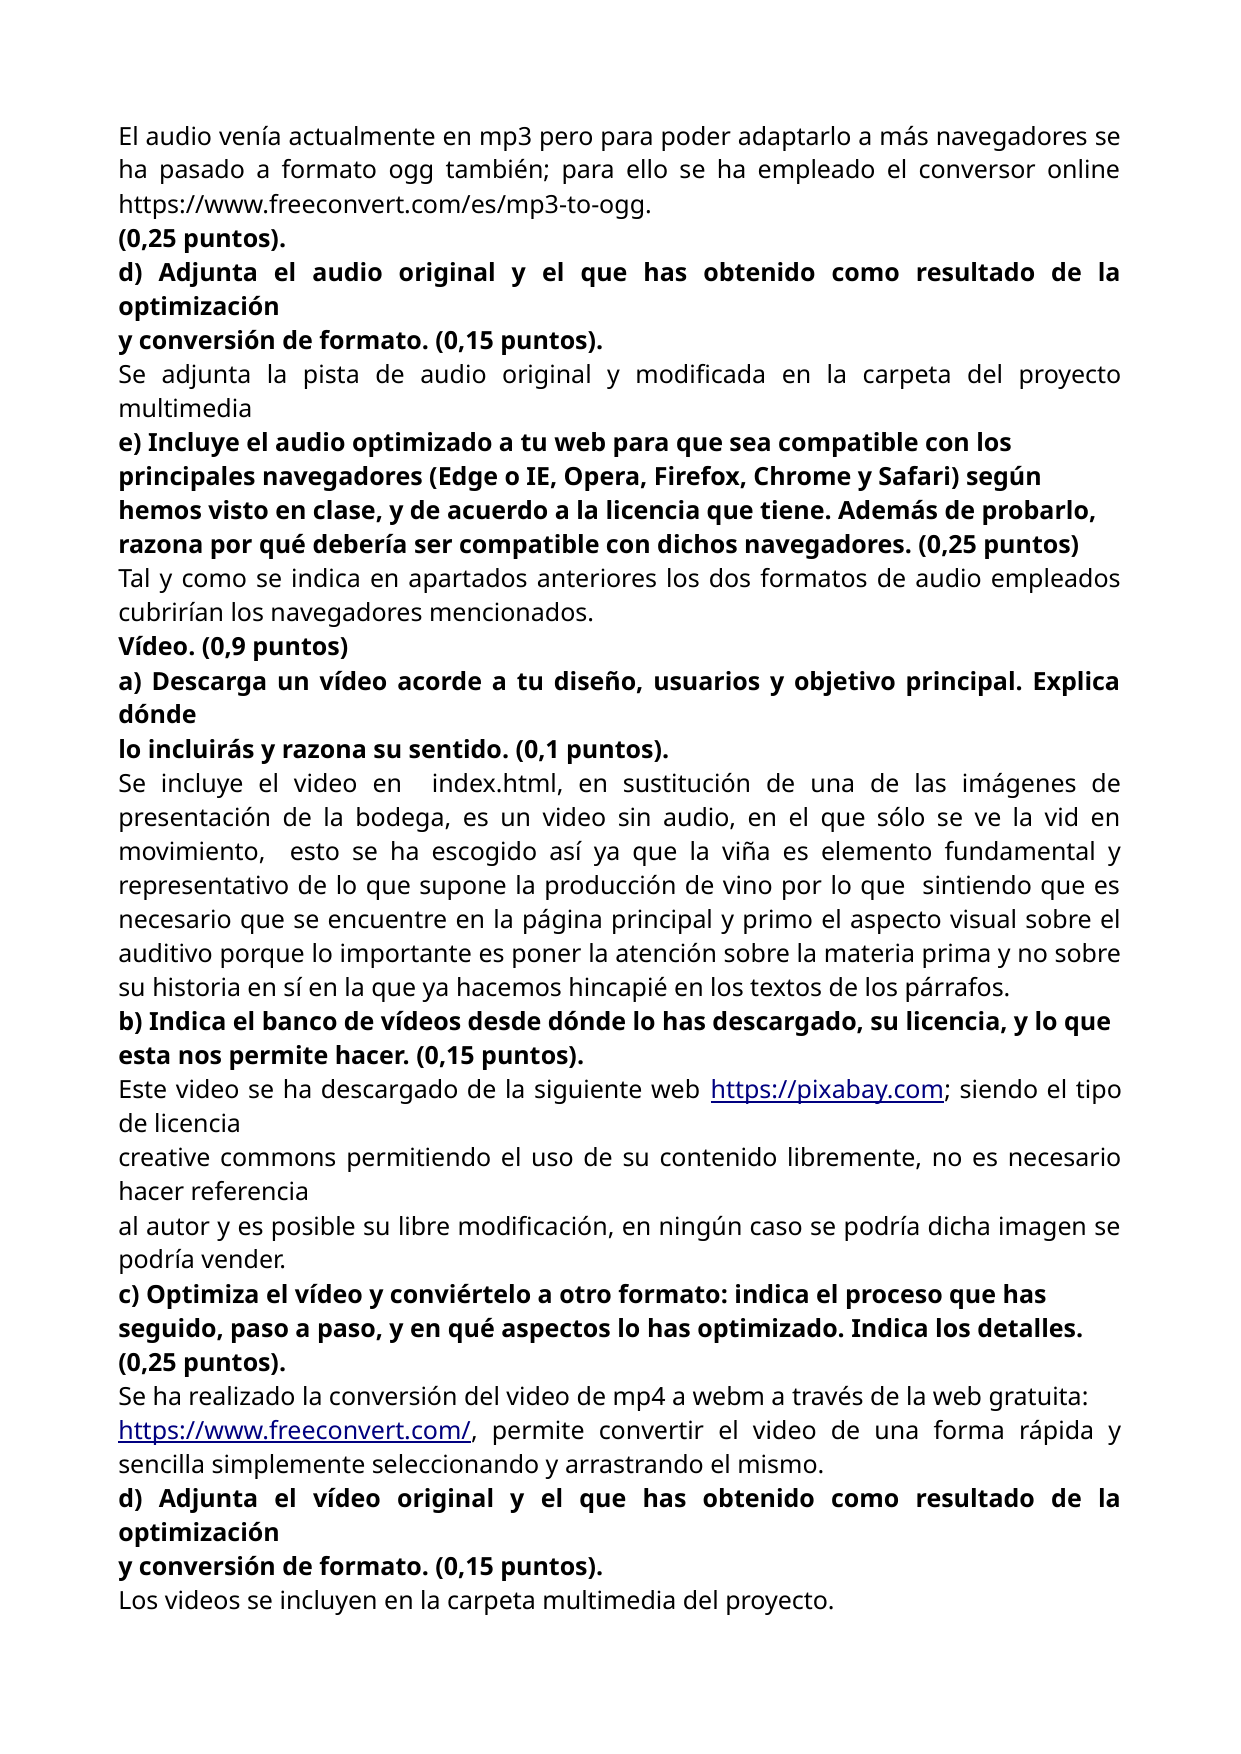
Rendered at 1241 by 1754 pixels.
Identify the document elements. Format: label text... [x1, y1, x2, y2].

text Este video se ha descargado de la siguiente web https://pixabay.com; siendo el tipo de licencia [118, 1072, 1122, 1140]
text c) Optimiza el vídeo y conviértelo a otro formato: indica el proceso que has [118, 1276, 1122, 1310]
text lo incluirás y razona su sentido. (0,1 puntos). [118, 731, 1122, 765]
text d) Adjunta el vídeo original y el que has obtenido como resultado de la optimización [118, 1481, 1122, 1549]
text (0,25 puntos). [118, 1344, 1122, 1378]
text creative commons permitiendo el uso de su contenido libremente, no es necesario hacer referencia [118, 1140, 1122, 1208]
text https://www.freeconvert.com/, permite convertir el video de una forma rápida y sencilla simplemente seleccionando y arrastrando el mismo. [118, 1412, 1122, 1481]
text Se incluye el video en index.html, en sustitución de una de las imágenes de presentación de la bodega, es un video sin audio, en el que sólo se ve la vid en movimiento, esto se ha escogido así ya que la viña es elemento fundamental y representativo de lo que supone la producción de vino por lo que sintiendo que es necesario que se encuentre en la página principal y primo el aspecto visual sobre el auditivo porque lo importante es poner la atención sobre la materia prima y no sobre su historia en sí en la que ya hacemos hincapié en los textos de los párrafos. [118, 765, 1122, 1004]
text El audio venía actualmente en mp3 pero para poder adaptarlo a más navegadores se ha pasado a formato ogg también; para ello se ha empleado el conversor online https://www.freeconvert.com/es/mp3-to-ogg. [118, 118, 1122, 220]
text esta nos permite hacer. (0,15 puntos). [118, 1038, 1122, 1072]
text razona por qué debería ser compatible con dichos navegadores. (0,25 puntos) [118, 527, 1122, 561]
text d) Adjunta el audio original y el que has obtenido como resultado de la optimización [118, 254, 1122, 322]
text y conversión de formato. (0,15 puntos). [118, 1549, 1122, 1583]
text hemos visto en clase, y de acuerdo a la licencia que tiene. Además de probarlo, [118, 493, 1122, 527]
text b) Indica el banco de vídeos desde dónde lo has descargado, su licencia, y lo que [118, 1004, 1122, 1038]
text Vídeo. (0,9 puntos) [118, 629, 1122, 663]
text Los videos se incluyen en la carpeta multimedia del proyecto. [118, 1583, 1122, 1617]
text a) Descarga un vídeo acorde a tu diseño, usuarios y objetivo principal. Explica dónde [118, 663, 1122, 731]
text Tal y como se indica en apartados anteriores los dos formatos de audio empleados cubrirían los navegadores mencionados. [118, 561, 1122, 629]
text principales navegadores (Edge o IE, Opera, Firefox, Chrome y Safari) según [118, 459, 1122, 493]
text seguido, paso a paso, y en qué aspectos lo has optimizado. Indica los detalles. [118, 1310, 1122, 1344]
text (0,25 puntos). [118, 220, 1122, 254]
text e) Incluye el audio optimizado a tu web para que sea compatible con los [118, 425, 1122, 459]
text Se adjunta la pista de audio original y modificada en la carpeta del proyecto multimedia [118, 357, 1122, 425]
text al autor y es posible su libre modificación, en ningún caso se podría dicha imagen se podría vender. [118, 1208, 1122, 1276]
text Se ha realizado la conversión del video de mp4 a webm a través de la web gratuita: [118, 1378, 1122, 1412]
text y conversión de formato. (0,15 puntos). [118, 322, 1122, 357]
